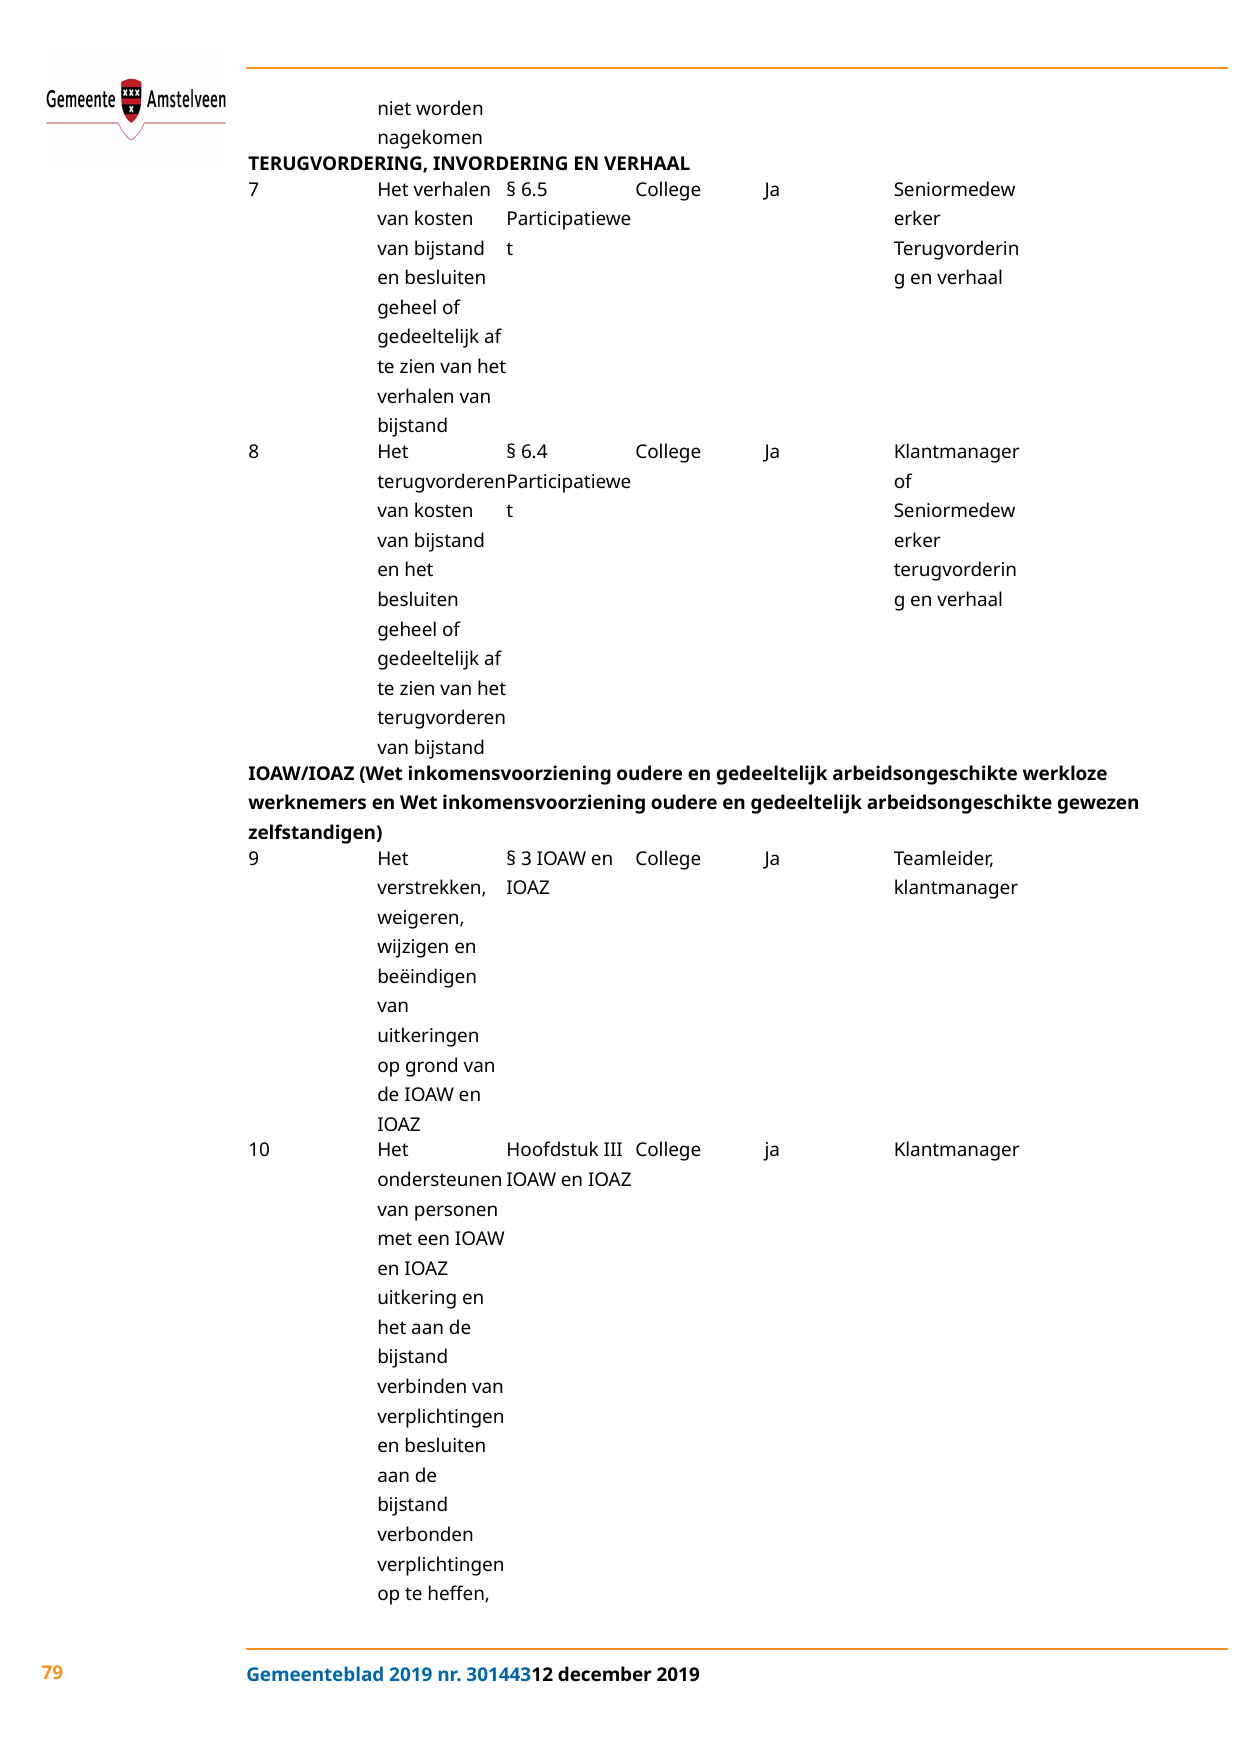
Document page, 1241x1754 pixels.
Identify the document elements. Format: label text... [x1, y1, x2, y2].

table_cell niet worden nagekomen [377, 95, 506, 150]
table_cell 9 [248, 845, 377, 1137]
table_cell Klantmanager [894, 1137, 1022, 1606]
table_cell Het terugvorderen van kosten van bijstand en het besluiten geheel of gedeeltelijk af te zien van het terugvorderen van bijstand [377, 438, 506, 760]
picture [41, 47, 231, 172]
table_cell [248, 95, 377, 150]
table_cell College [635, 845, 764, 1137]
table_cell [764, 95, 893, 150]
table_cell 10 [248, 1137, 377, 1606]
table_cell [1023, 95, 1152, 150]
table_cell Het ondersteunen van personen met een IOAW en IOAZ uitkering en het aan de bijstand verbinden van verplichtingen en besluiten aan de bijstand verbonden verplichtingen op te heffen, [377, 1137, 506, 1606]
table_cell [1023, 1137, 1152, 1606]
table_cell 8 [248, 438, 377, 760]
table_cell [1023, 176, 1152, 438]
table_cell Het verstrekken, weigeren, wijzigen en beëindigen van uitkeringen op grond van de IOAW en IOAZ [377, 845, 506, 1137]
table_cell [894, 95, 1022, 150]
table_cell [506, 95, 635, 150]
table_cell Ja [764, 845, 893, 1137]
table_cell Ja [764, 438, 893, 760]
table_cell Teamleider, klantmanager [894, 845, 1022, 1137]
table_cell College [635, 438, 764, 760]
table_cell IOAW/IOAZ (Wet inkomensvoorziening oudere en gedeeltelijk arbeidsongeschikte werkloze werknemers en Wet inkomensvoorziening oudere en gedeeltelijk arbeidsongeschikte gewezen zelfstandigen) [248, 760, 1152, 845]
table_cell [1023, 845, 1152, 1137]
table_cell § 3 IOAW en IOAZ [506, 845, 635, 1137]
table_cell Klantmanager of Seniormedewerker terugvordering en verhaal [894, 438, 1022, 760]
table_cell College [635, 176, 764, 438]
table_cell ja [764, 1137, 893, 1606]
table_cell College [635, 1137, 764, 1606]
table_cell [1023, 438, 1152, 760]
table_cell 7 [248, 176, 377, 438]
table_cell TERUGVORDERING, INVORDERING EN VERHAAL [248, 150, 1152, 176]
table_cell Seniormedewerker Terugvordering en verhaal [894, 176, 1022, 438]
table_cell Ja [764, 176, 893, 438]
table_cell § 6.4 Participatiewet [506, 438, 635, 760]
table_cell § 6.5 Participatiewet [506, 176, 635, 438]
table_cell Hoofdstuk III IOAW en IOAZ [506, 1137, 635, 1606]
table_cell [635, 95, 764, 150]
table_cell Het verhalen van kosten van bijstand en besluiten geheel of gedeeltelijk af te zien van het verhalen van bijstand [377, 176, 506, 438]
